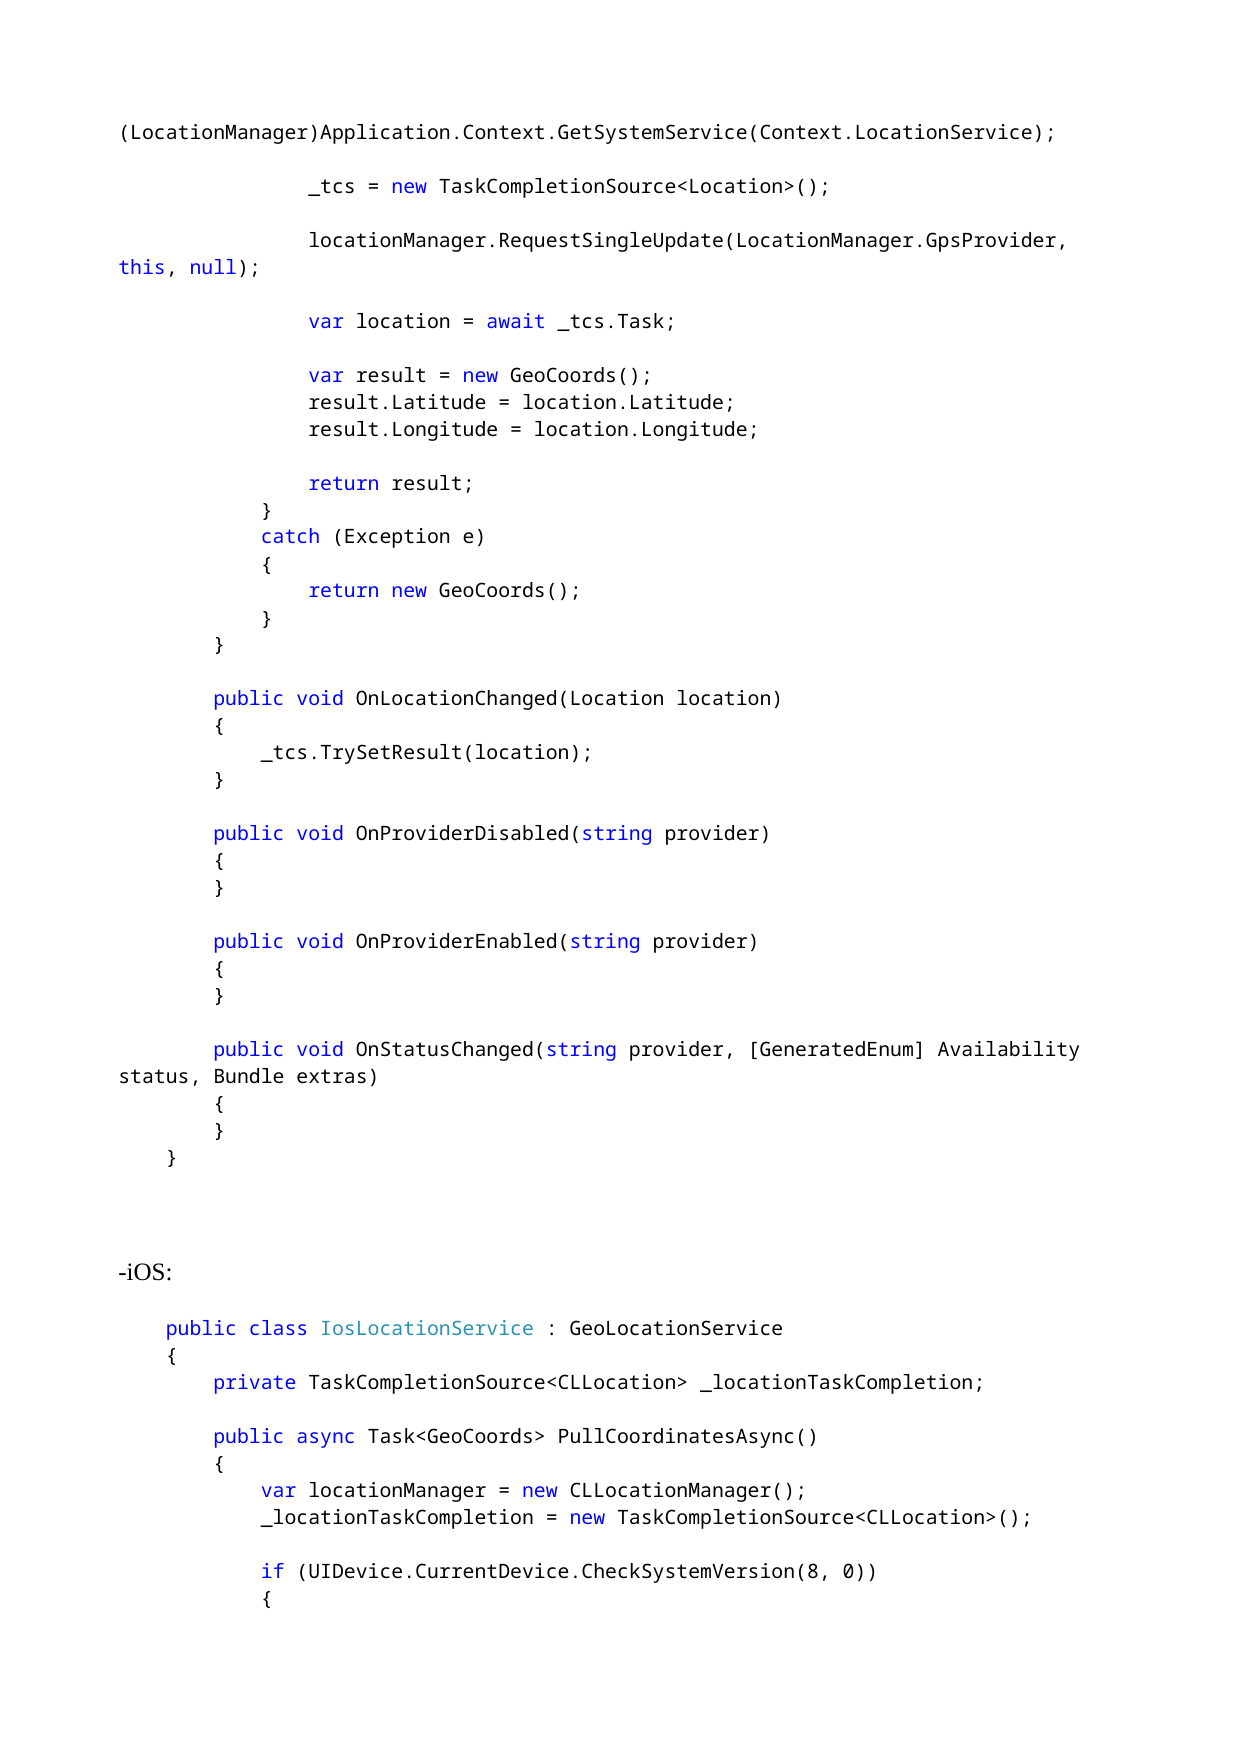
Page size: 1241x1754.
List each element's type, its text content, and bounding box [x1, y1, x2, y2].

text _locationTaskCompletion = new TaskCompletionSource<CLLocation>(); [118, 1503, 1122, 1530]
text var locationManager = new CLLocationManager(); [118, 1476, 1122, 1503]
text return result; [118, 469, 1122, 496]
text public async Task<GeoCoords> PullCoordinatesAsync() [118, 1422, 1122, 1449]
text public void OnProviderDisabled(string provider) [118, 819, 1122, 847]
text } [118, 631, 1122, 658]
text } [118, 604, 1122, 631]
text } [118, 873, 1122, 901]
text { [118, 1584, 1122, 1611]
text locationManager.RequestSingleUpdate(LocationManager.GpsProvider, this, null); [118, 226, 1122, 280]
text { [118, 712, 1122, 739]
text return new GeoCoords(); [118, 577, 1122, 604]
text _tcs = new TaskCompletionSource<Location>(); [118, 172, 1122, 199]
text result.Latitude = location.Latitude; [118, 388, 1122, 415]
text var result = new GeoCoords(); [118, 361, 1122, 388]
text public class IosLocationService : GeoLocationService [118, 1314, 1122, 1341]
text { [118, 847, 1122, 873]
text { [118, 954, 1122, 981]
text (LocationManager)Application.Context.GetSystemService(Context.LocationService); [118, 118, 1122, 145]
text { [118, 1341, 1122, 1368]
text catch (Exception e) [118, 523, 1122, 550]
text } [118, 1116, 1122, 1143]
text { [118, 1449, 1122, 1476]
text } [118, 1143, 1122, 1170]
text public void OnLocationChanged(Location location) [118, 685, 1122, 712]
text public void OnStatusChanged(string provider, [GeneratedEnum] Availability status, Bundle extras) [118, 1035, 1122, 1089]
text { [118, 550, 1122, 577]
text if (UIDevice.CurrentDevice.CheckSystemVersion(8, 0)) [118, 1557, 1122, 1584]
text result.Longitude = location.Longitude; [118, 415, 1122, 442]
text _tcs.TrySetResult(location); [118, 739, 1122, 766]
text } [118, 496, 1122, 523]
text } [118, 981, 1122, 1008]
text { [118, 1089, 1122, 1116]
text public void OnProviderEnabled(string provider) [118, 927, 1122, 954]
text } [118, 766, 1122, 793]
text var location = await _tcs.Task; [118, 307, 1122, 334]
text -iOS: [118, 1257, 1122, 1285]
text private TaskCompletionSource<CLLocation> _locationTaskCompletion; [118, 1368, 1122, 1395]
